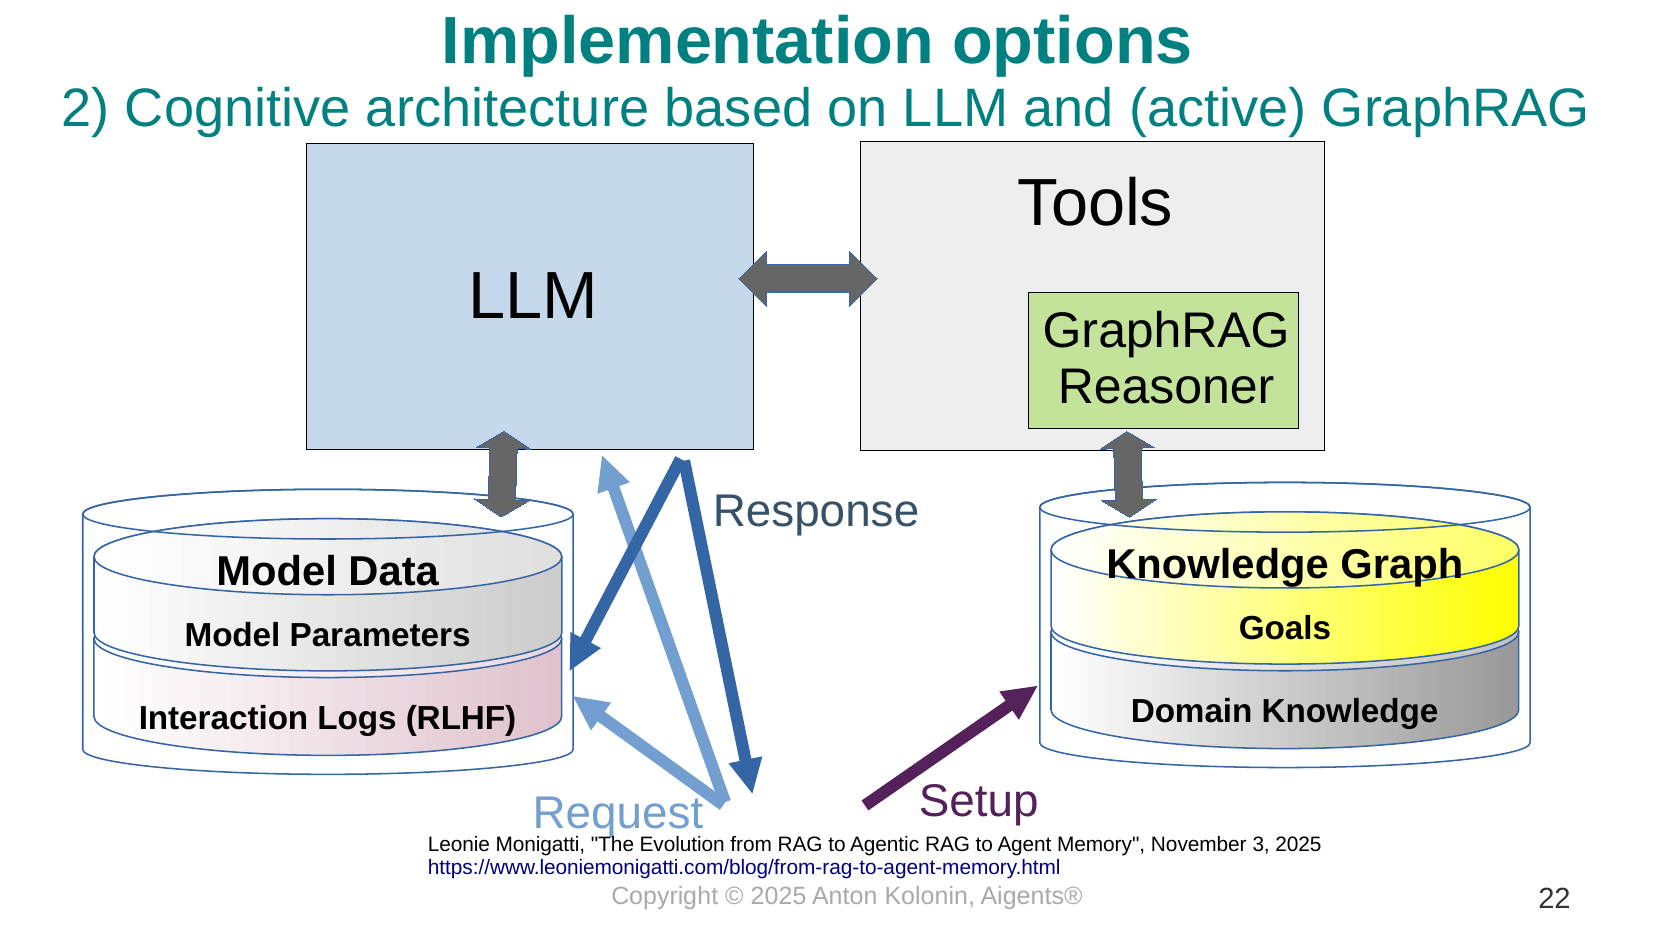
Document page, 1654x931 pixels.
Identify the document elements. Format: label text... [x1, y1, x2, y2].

text_box Knowledge Graph [1039, 508, 1531, 768]
text_box Model Data [82, 515, 574, 775]
text_box Request [517, 779, 761, 825]
text_box Setup [904, 768, 1147, 825]
text_box Response [698, 477, 940, 558]
text_box Implementation options 2) Cognitive architecture based on LLM and (active) GraphRAG [0, 0, 1654, 150]
text_box Tools [917, 140, 1274, 266]
text_box LLM [361, 142, 706, 449]
text_box GraphRAG Reasoner [1027, 295, 1305, 422]
text_box [306, 141, 1325, 518]
text_box Leonie Monigatti, "The Evolution from RAG to Agentic RAG to Agent Memory", November 3, 2025 https://www.leoniemonigatti.com/blog/from-rag-to-agent-memory.html [413, 825, 1537, 896]
